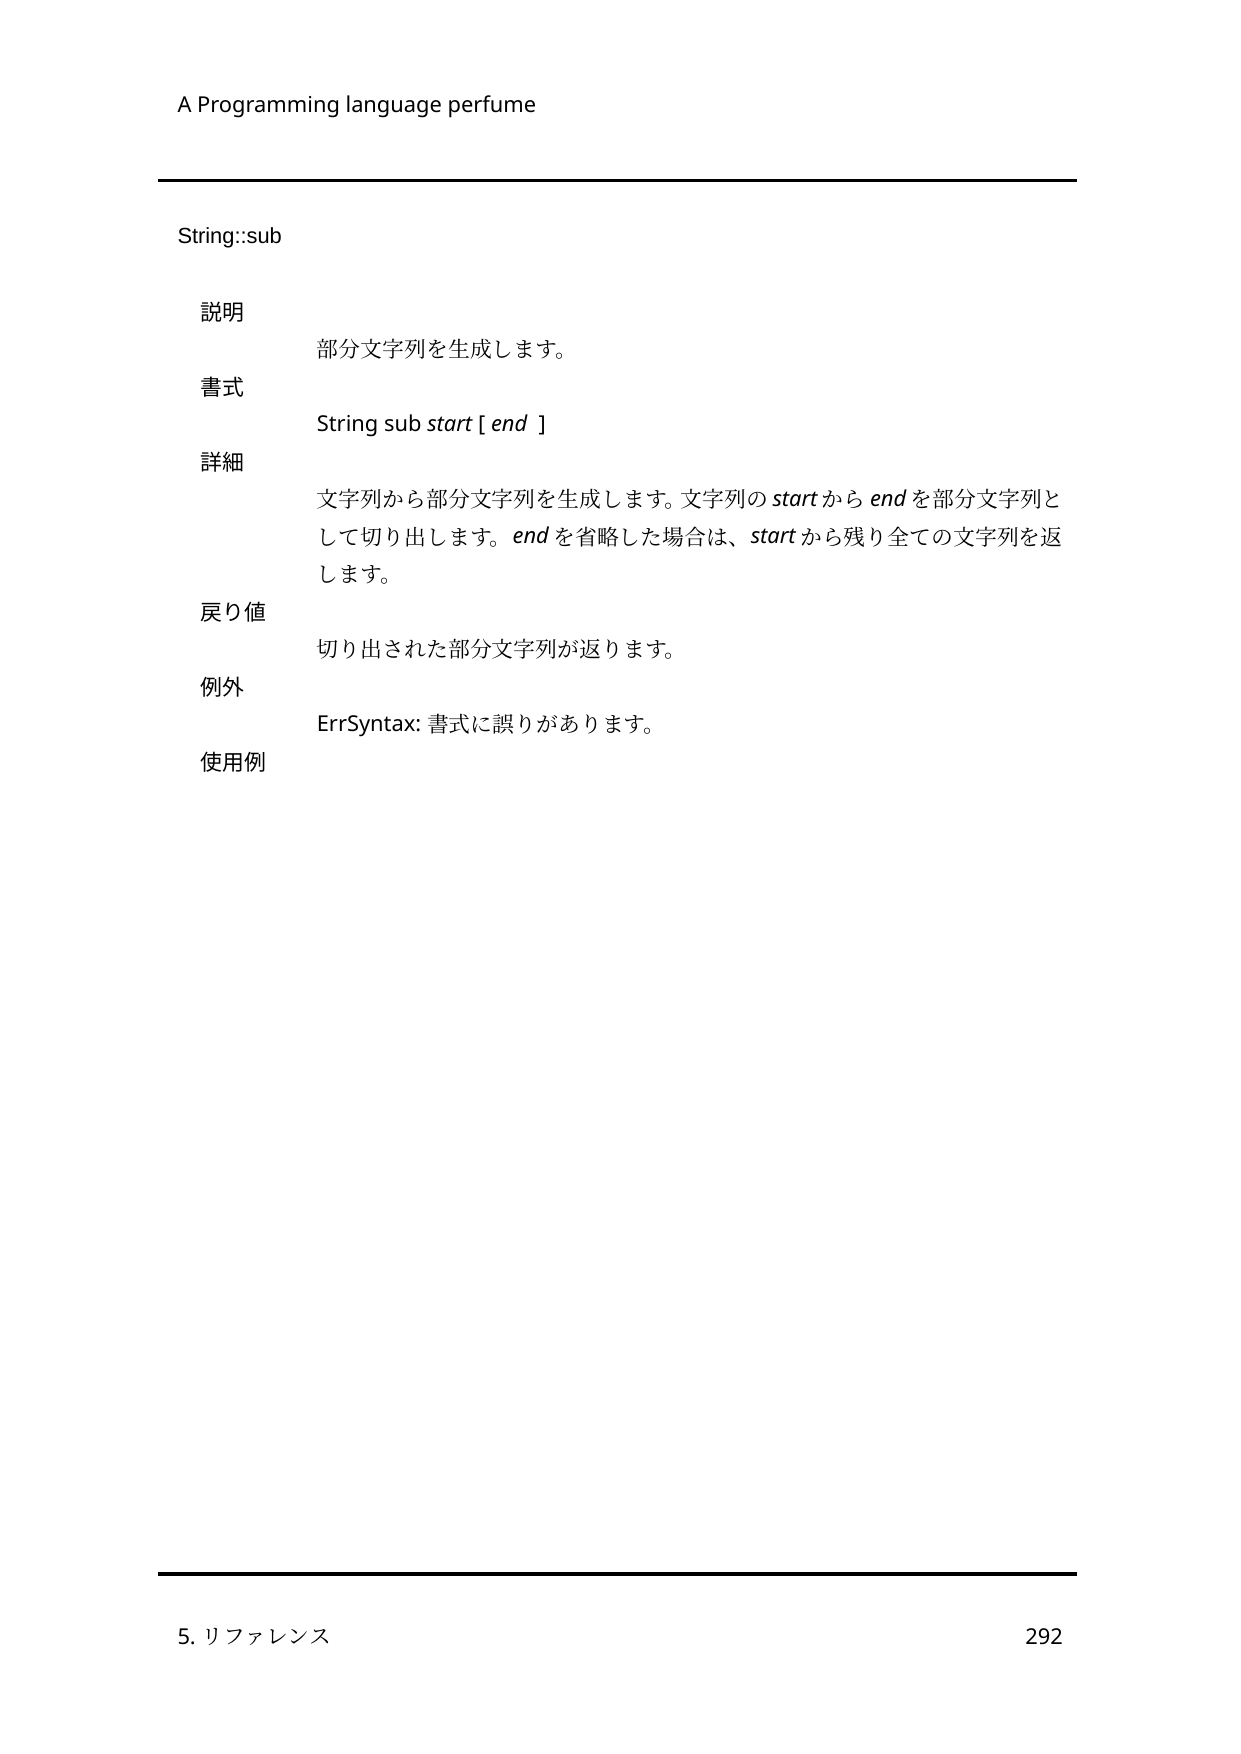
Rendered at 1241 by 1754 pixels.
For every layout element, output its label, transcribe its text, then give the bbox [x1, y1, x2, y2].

table_cell 使用例 [200, 742, 317, 817]
table_header 部分文字列を生成します。 [317, 292, 1063, 367]
table_cell 詳細 [200, 442, 317, 592]
table_cell ErrSyntax: 書式に誤りがあります。 [317, 667, 1063, 742]
table_cell 戻り値 [200, 592, 317, 667]
table_cell 文字列から部分文字列を生成します。文字列のstartからendを部分文字列として切り出します。endを省略した場合は、startから残り全ての文字列を返します。 [317, 442, 1063, 592]
table_cell [317, 742, 1063, 817]
table_header 説明 [200, 292, 317, 367]
table_cell 書式 [200, 367, 317, 442]
table_cell 例外 [200, 667, 317, 742]
table_cell 切り出された部分文字列が返ります。 [317, 592, 1063, 667]
table_cell String sub start [ end ] [317, 367, 1063, 442]
subtitle String::sub [177, 217, 1063, 254]
